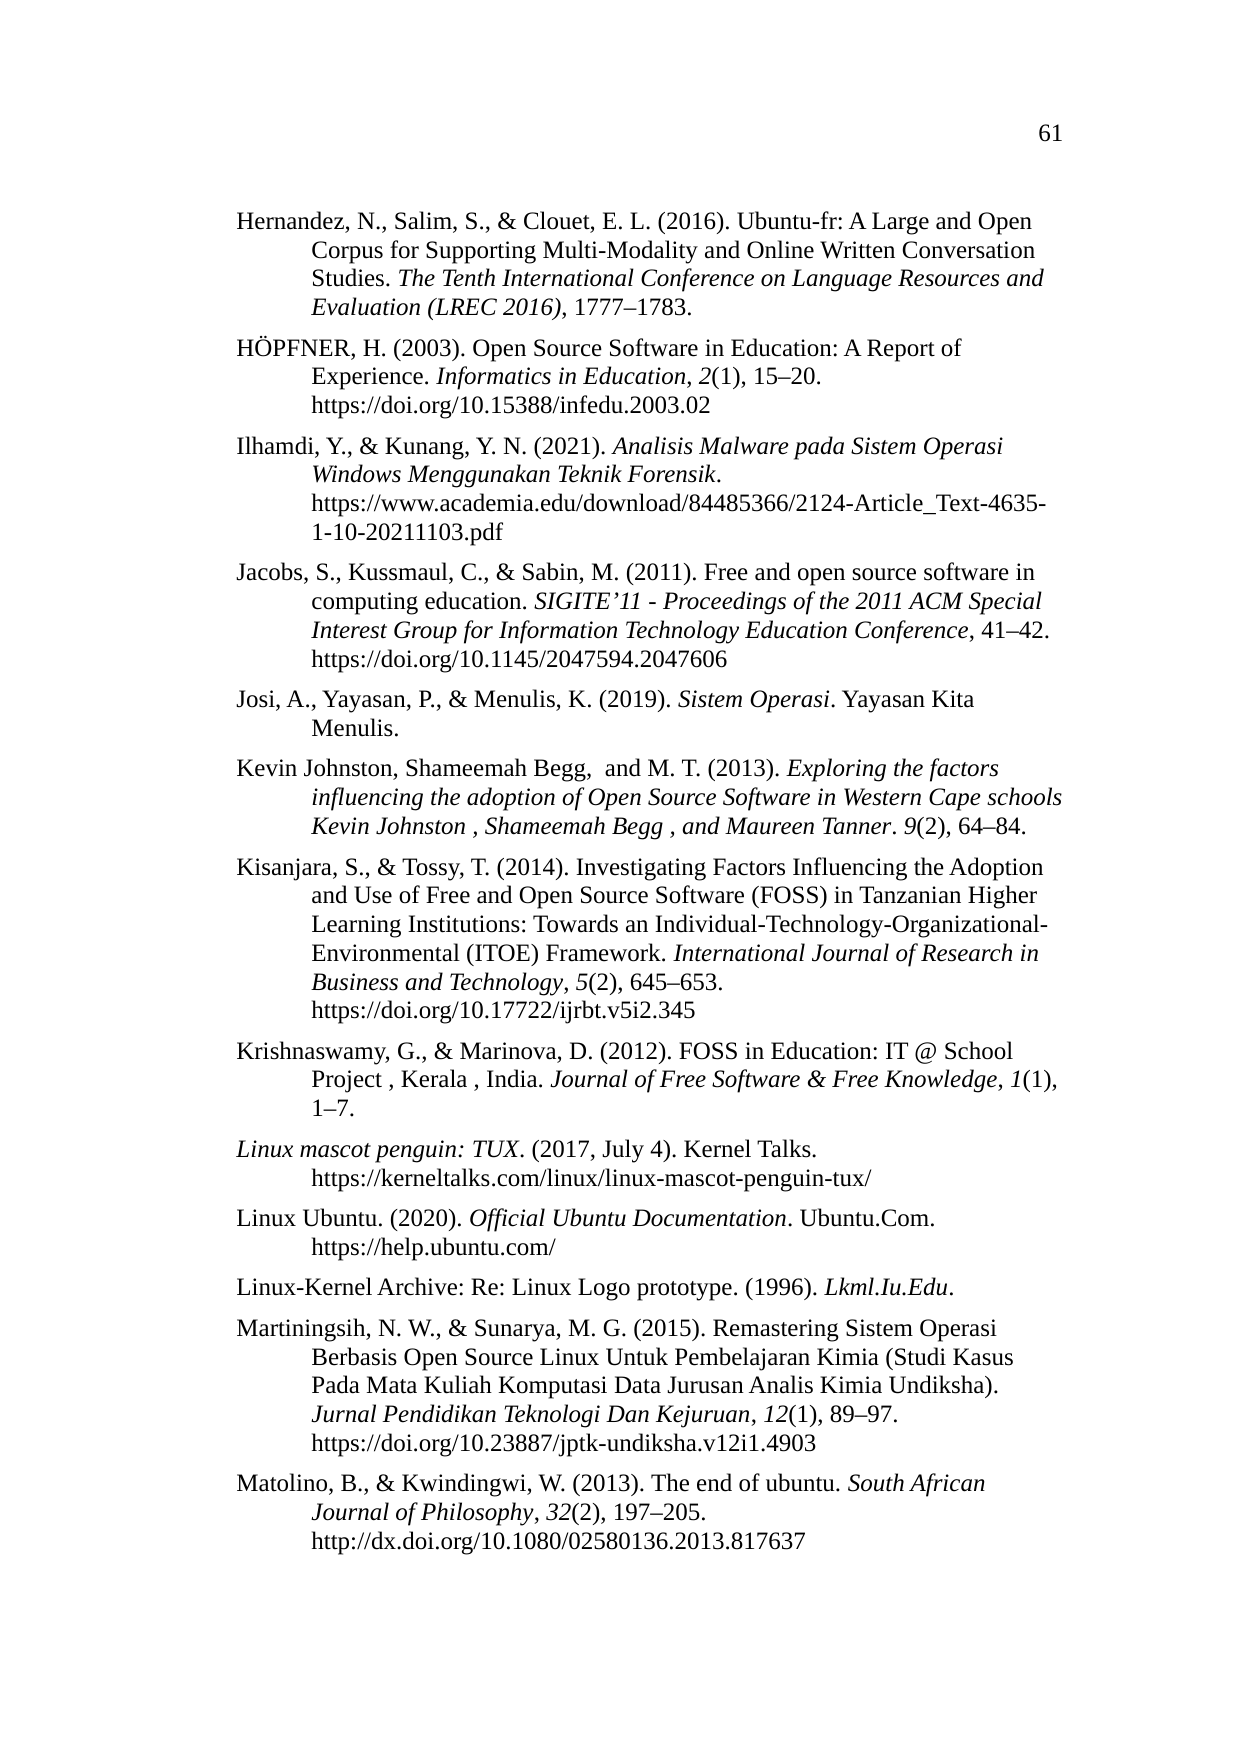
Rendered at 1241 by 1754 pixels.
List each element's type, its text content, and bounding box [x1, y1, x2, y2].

text Linux mascot penguin: TUX. (2017, July 4). Kernel Talks. https://kerneltalks.com/linux/linux-mascot-penguin-tux/ [236, 1134, 1063, 1191]
text Hernandez, N., Salim, S., & Clouet, E. L. (2016). Ubuntu-fr: A Large and Open Corpus for Supporting Multi-Modality and Online Written Conversation Studies. The Tenth International Conference on Language Resources and Evaluation (LREC 2016), 1777–1783. [236, 206, 1063, 321]
text Kisanjara, S., & Tossy, T. (2014). Investigating Factors Influencing the Adoption and Use of Free and Open Source Software (FOSS) in Tanzanian Higher Learning Institutions: Towards an Individual-Technology-Organizational-Environmental (ITOE) Framework. International Journal of Research in Business and Technology, 5(2), 645–653. https://doi.org/10.17722/ijrbt.v5i2.345 [236, 852, 1063, 1024]
text Matolino, B., & Kwindingwi, W. (2013). The end of ubuntu. South African Journal of Philosophy, 32(2), 197–205. http://dx.doi.org/10.1080/02580136.2013.817637 [236, 1468, 1063, 1555]
text Kevin Johnston, Shameemah Begg, and M. T. (2013). Exploring the factors influencing the adoption of Open Source Software in Western Cape schools Kevin Johnston , Shameemah Begg , and Maureen Tanner. 9(2), 64–84. [236, 753, 1063, 840]
text HÖPFNER, H. (2003). Open Source Software in Education: A Report of Experience. Informatics in Education, 2(1), 15–20. https://doi.org/10.15388/infedu.2003.02 [236, 333, 1063, 419]
text Linux Ubuntu. (2020). Official Ubuntu Documentation. Ubuntu.Com. https://help.ubuntu.com/ [236, 1203, 1063, 1261]
text Linux-Kernel Archive: Re: Linux Logo prototype. (1996). Lkml.Iu.Edu. [236, 1272, 1063, 1301]
text Ilhamdi, Y., & Kunang, Y. N. (2021). Analisis Malware pada Sistem Operasi Windows Menggunakan Teknik Forensik. https://www.academia.edu/download/84485366/2124-Article_Text-4635-1-10-20211103.pdf [236, 431, 1063, 546]
text Martiningsih, N. W., & Sunarya, M. G. (2015). Remastering Sistem Operasi Berbasis Open Source Linux Untuk Pembelajaran Kimia (Studi Kasus Pada Mata Kuliah Komputasi Data Jurusan Analis Kimia Undiksha). Jurnal Pendidikan Teknologi Dan Kejuruan, 12(1), 89–97. https://doi.org/10.23887/jptk-undiksha.v12i1.4903 [236, 1313, 1063, 1457]
text Josi, A., Yayasan, P., & Menulis, K. (2019). Sistem Operasi. Yayasan Kita Menulis. [236, 684, 1063, 742]
text Krishnaswamy, G., & Marinova, D. (2012). FOSS in Education: IT @ School Project , Kerala , India. Journal of Free Software & Free Knowledge, 1(1), 1–7. [236, 1036, 1063, 1122]
text Jacobs, S., Kussmaul, C., & Sabin, M. (2011). Free and open source software in computing education. SIGITE’11 - Proceedings of the 2011 ACM Special Interest Group for Information Technology Education Conference, 41–42. https://doi.org/10.1145/2047594.2047606 [236, 557, 1063, 672]
